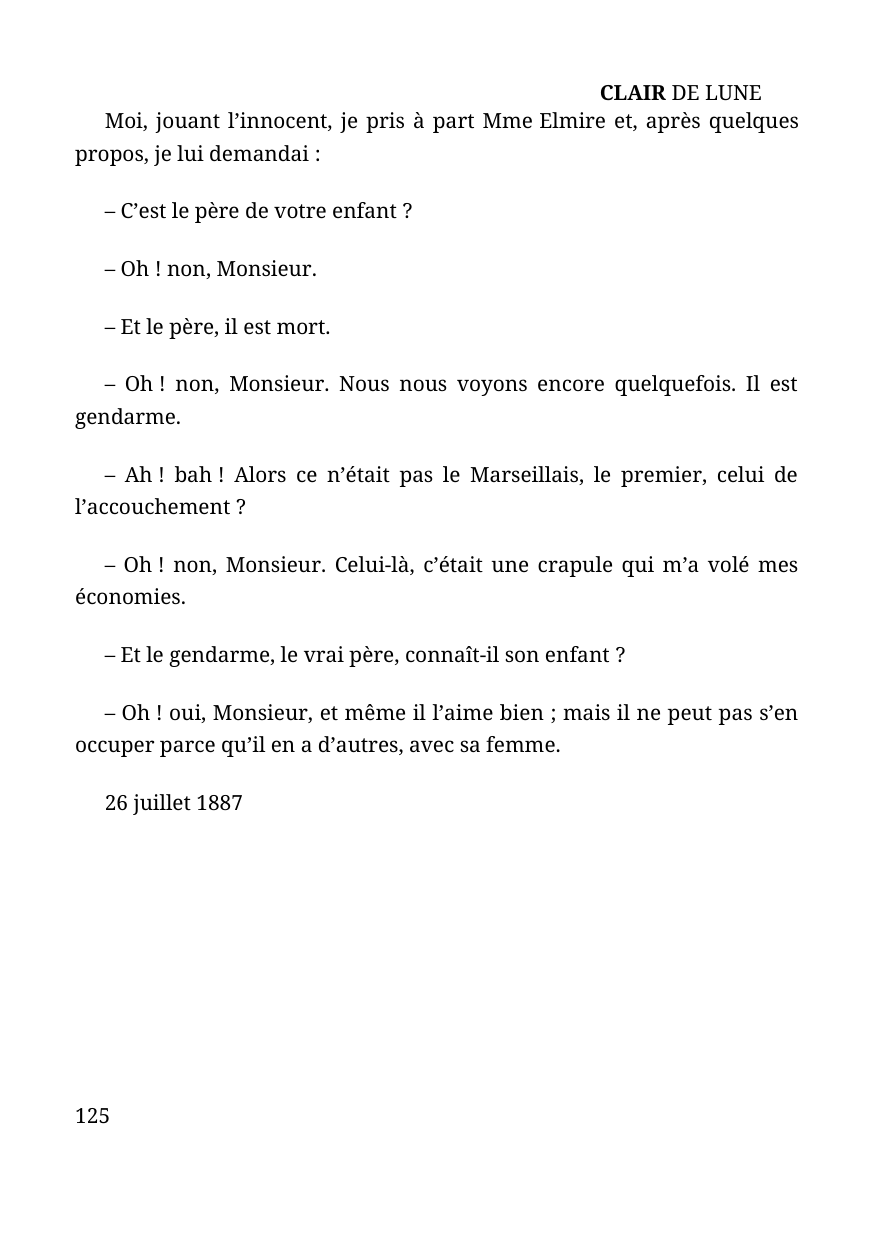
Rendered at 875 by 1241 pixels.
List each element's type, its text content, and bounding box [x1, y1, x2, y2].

text – Ah ! bah ! Alors ce n’était pas le Marseillais, le premier, celui de l’accouchement ? [75, 460, 799, 521]
text – Et le père, il est mort. [75, 312, 799, 340]
text – Et le gendarme, le vrai père, connaît-il son enfant ? [75, 640, 799, 668]
text 26 juillet 1887 [75, 788, 799, 816]
text – Oh ! non, Monsieur. Celui-là, c’était une crapule qui m’a volé mes économies. [75, 550, 799, 611]
text Moi, jouant l’innocent, je pris à part Mme Elmire et, après quelques propos, je lui demandai : [75, 106, 799, 167]
text – C’est le père de votre enfant ? [75, 197, 799, 225]
text – Oh ! non, Monsieur. [75, 254, 799, 283]
text – Oh ! oui, Monsieur, et même il l’aime bien ; mais il ne peut pas s’en occuper parce qu’il en a d’autres, avec sa femme. [75, 698, 799, 759]
text – Oh ! non, Monsieur. Nous nous voyons encore quelquefois. Il est gendarme. [75, 369, 799, 431]
